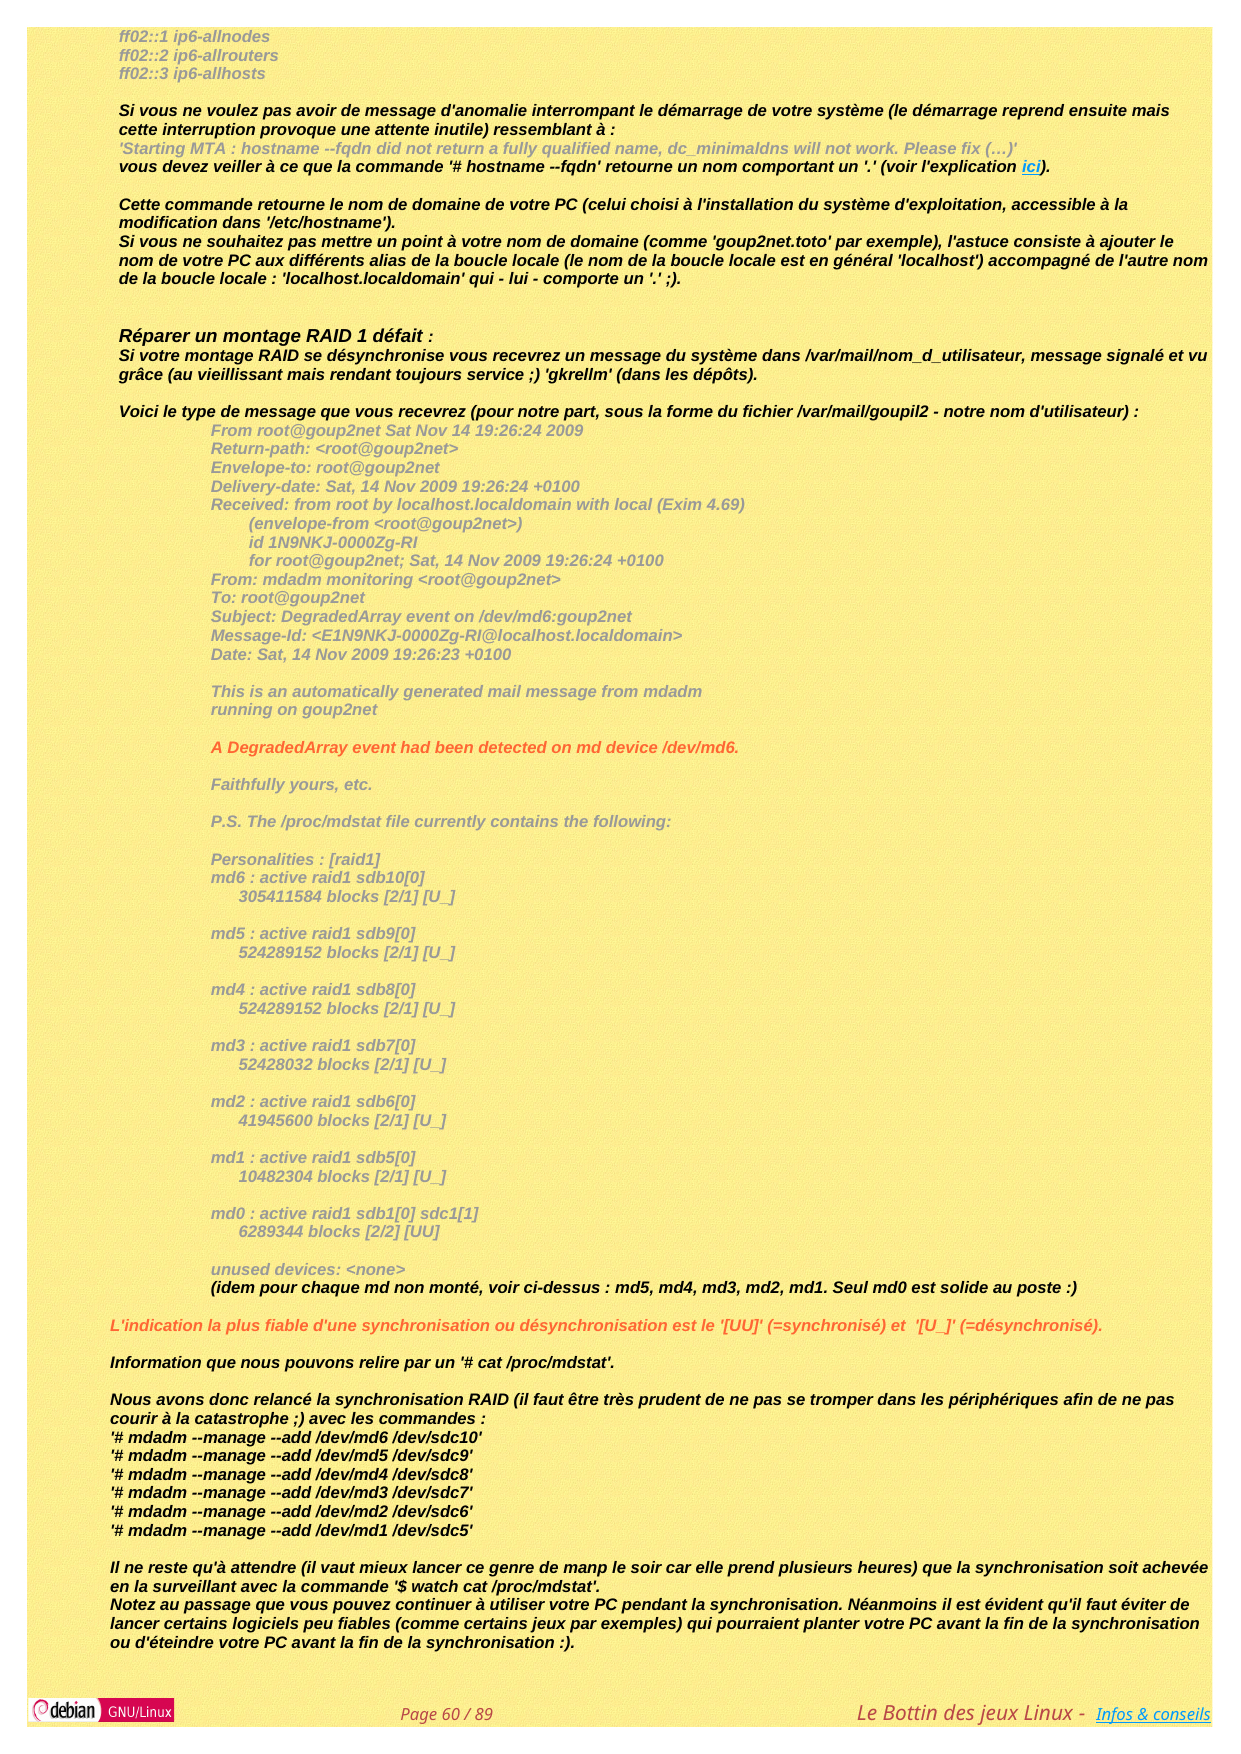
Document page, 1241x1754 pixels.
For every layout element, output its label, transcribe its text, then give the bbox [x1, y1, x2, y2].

text for root@goup2net; Sat, 14 Nov 2009 19:26:24 +0100 [211, 552, 1212, 570]
text '# mdadm --manage --add /dev/md2 /dev/sdc6' [110, 1502, 1212, 1521]
text This is an automatically generated mail message from mdadm [211, 682, 1212, 701]
text From root@goup2net Sat Nov 14 19:26:24 2009 [211, 421, 1212, 440]
text Envelope-to: root@goup2net [211, 458, 1212, 477]
text Si vous ne voulez pas avoir de message d'anomalie interrompant le démarrage de votre système (le démarrage reprend ensuite mais cette interruption provoque une attente inutile) ressemblant à : [118, 102, 1212, 139]
text md5 : active raid1 sdb9[0] [211, 924, 1212, 943]
text Nous avons donc relancé la synchronisation RAID (il faut être très prudent de ne pas se tromper dans les périphériques afin de ne pas courir à la catastrophe ;) avec les commandes : [110, 1391, 1212, 1428]
text 524289152 blocks [2/1] [U_] [211, 999, 1212, 1018]
text '# mdadm --manage --add /dev/md5 /dev/sdc9' [110, 1447, 1212, 1465]
text Si votre montage RAID se désynchronise vous recevrez un message du système dans /var/mail/nom_d_utilisateur, message signalé et vu grâce (au vieillissant mais rendant toujours service ;) 'gkrellm' (dans les dépôts). [118, 346, 1212, 384]
text md0 : active raid1 sdb1[0] sdc1[1] [211, 1204, 1212, 1223]
text md3 : active raid1 sdb7[0] [211, 1036, 1212, 1055]
text 52428032 blocks [2/1] [U_] [211, 1055, 1212, 1074]
text Cette commande retourne le nom de domaine de votre PC (celui choisi à l'installation du système d'exploitation, accessible à la modification dans '/etc/hostname'). [118, 195, 1212, 232]
text (envelope-from <root@goup2net>) [211, 514, 1212, 533]
text vous devez veiller à ce que la commande '# hostname --fqdn' retourne un nom comportant un '.' (voir l'explication ici). [118, 158, 1212, 176]
text 6289344 blocks [2/2] [UU] [211, 1223, 1212, 1241]
text '# mdadm --manage --add /dev/md4 /dev/sdc8' [110, 1465, 1212, 1484]
text Voici le type de message que vous recevrez (pour notre part, sous la forme du fichier /var/mail/goupil2 - notre nom d'utilisateur) : [118, 402, 1212, 421]
text '# mdadm --manage --add /dev/md1 /dev/sdc5' [110, 1521, 1212, 1540]
text Il ne reste qu'à attendre (il vaut mieux lancer ce genre de manp le soir car elle prend plusieurs heures) que la synchronisation soit achevée en la surveillant avec la commande '$ watch cat /proc/mdstat'. [110, 1558, 1212, 1596]
text 524289152 blocks [2/1] [U_] [211, 943, 1212, 962]
text Faithfully yours, etc. [211, 775, 1212, 794]
text Si vous ne souhaitez pas mettre un point à votre nom de domaine (comme 'goup2net.toto' par exemple), l'astuce consiste à ajouter le nom de votre PC aux différents alias de la boucle locale (le nom de la boucle locale est en général 'localhost') accompagné de l'autre nom de la boucle locale : 'localhost.localdomain' qui - lui - comporte un '.' ;). [118, 232, 1212, 288]
text Return-path: <root@goup2net> [211, 440, 1212, 458]
text From: mdadm monitoring <root@goup2net> [211, 570, 1212, 589]
text To: root@goup2net [211, 589, 1212, 607]
text unused devices: <none> [211, 1260, 1212, 1279]
text md2 : active raid1 sdb6[0] [211, 1092, 1212, 1111]
text Réparer un montage RAID 1 défait : [118, 326, 1212, 346]
text 305411584 blocks [2/1] [U_] [211, 887, 1212, 906]
text md1 : active raid1 sdb5[0] [211, 1148, 1212, 1167]
text running on goup2net [211, 701, 1212, 719]
text 10482304 blocks [2/1] [U_] [211, 1167, 1212, 1186]
text md4 : active raid1 sdb8[0] [211, 980, 1212, 999]
text '# mdadm --manage --add /dev/md3 /dev/sdc7' [110, 1484, 1212, 1502]
text id 1N9NKJ-0000Zg-RI [211, 533, 1212, 552]
text Personalities : [raid1] [211, 850, 1212, 868]
text (idem pour chaque md non monté, voir ci-dessus : md5, md4, md3, md2, md1. Seul md0 est solide au poste :) [211, 1279, 1212, 1297]
text Date: Sat, 14 Nov 2009 19:26:23 +0100 [211, 645, 1212, 663]
text md6 : active raid1 sdb10[0] [211, 868, 1212, 887]
text A DegradedArray event had been detected on md device /dev/md6. [211, 738, 1212, 757]
text Subject: DegradedArray event on /dev/md6:goup2net [211, 607, 1212, 626]
text 41945600 blocks [2/1] [U_] [211, 1111, 1212, 1129]
text ff02::2 ip6-allrouters [118, 46, 1212, 64]
text Message-Id: <E1N9NKJ-0000Zg-RI@localhost.localdomain> [211, 626, 1212, 645]
text ff02::3 ip6-allhosts [118, 64, 1212, 83]
text Notez au passage que vous pouvez continuer à utiliser votre PC pendant la synchronisation. Néanmoins il est évident qu'il faut éviter de lancer certains logiciels peu fiables (comme certains jeux par exemples) qui pourraient planter votre PC avant la fin de la synchronisation ou d'éteindre votre PC avant la fin de la synchronisation :). [110, 1596, 1212, 1652]
text ff02::1 ip6-allnodes [118, 27, 1212, 46]
text 'Starting MTA : hostname --fqdn did not return a fully qualified name, dc_minimaldns will not work. Please fix (…)' [118, 139, 1212, 158]
text Information que nous pouvons relire par un '# cat /proc/mdstat'. [110, 1353, 1212, 1372]
text P.S. The /proc/mdstat file currently contains the following: [211, 813, 1212, 831]
picture [27, 27, 1213, 1727]
text L'indication la plus fiable d'une synchronisation ou désynchronisation est le '[UU]' (=synchronisé) et '[U_]' (=désynchronisé). [110, 1316, 1212, 1335]
text Received: from root by localhost.localdomain with local (Exim 4.69) [211, 496, 1212, 514]
text '# mdadm --manage --add /dev/md6 /dev/sdc10' [110, 1428, 1212, 1447]
text Delivery-date: Sat, 14 Nov 2009 19:26:24 +0100 [211, 477, 1212, 496]
